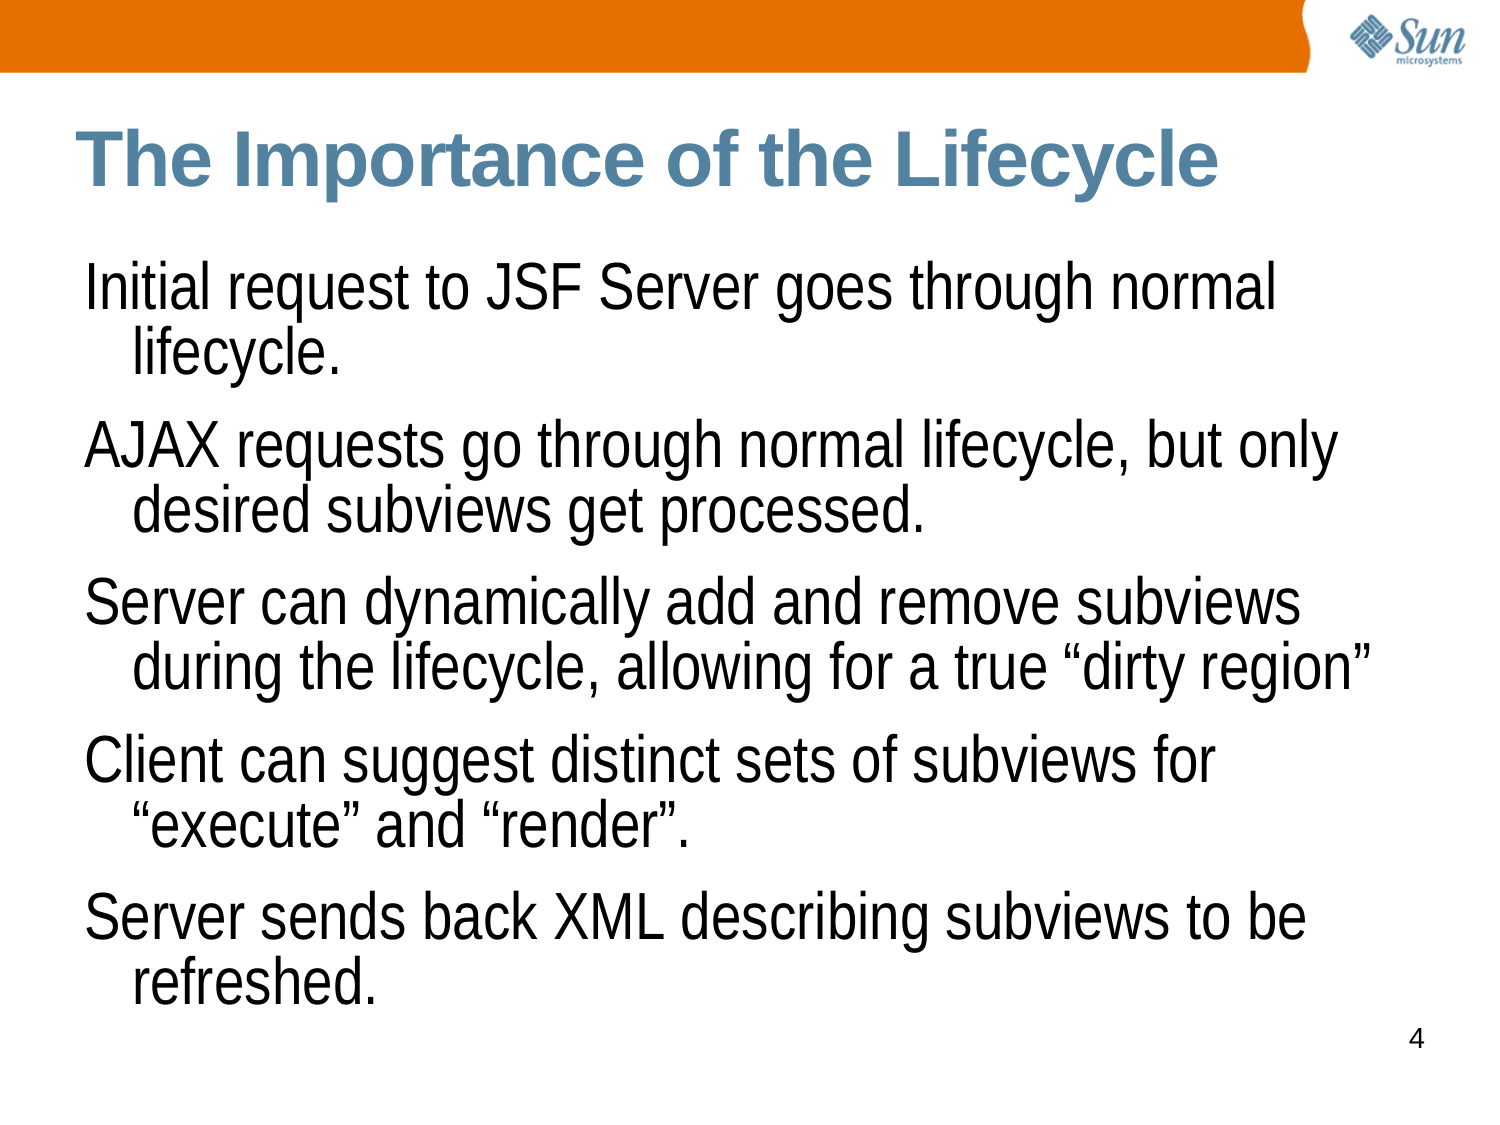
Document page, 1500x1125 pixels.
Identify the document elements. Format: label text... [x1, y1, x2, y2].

picture [0, 0, 1500, 75]
list Initial request to JSF Server goes through normal lifecycle. AJAX requests go through normal lifecycle, but only desired subviews get processed. Server can dynamically add and remove subviews during the lifecycle, allowing for a true “dirty region” Client can suggest distinct sets of subviews for “execute” and “render”. Server sends back XML describing subviews to be refreshed. [64, 257, 1402, 1032]
title The Importance of the Lifecycle [75, 122, 1438, 228]
